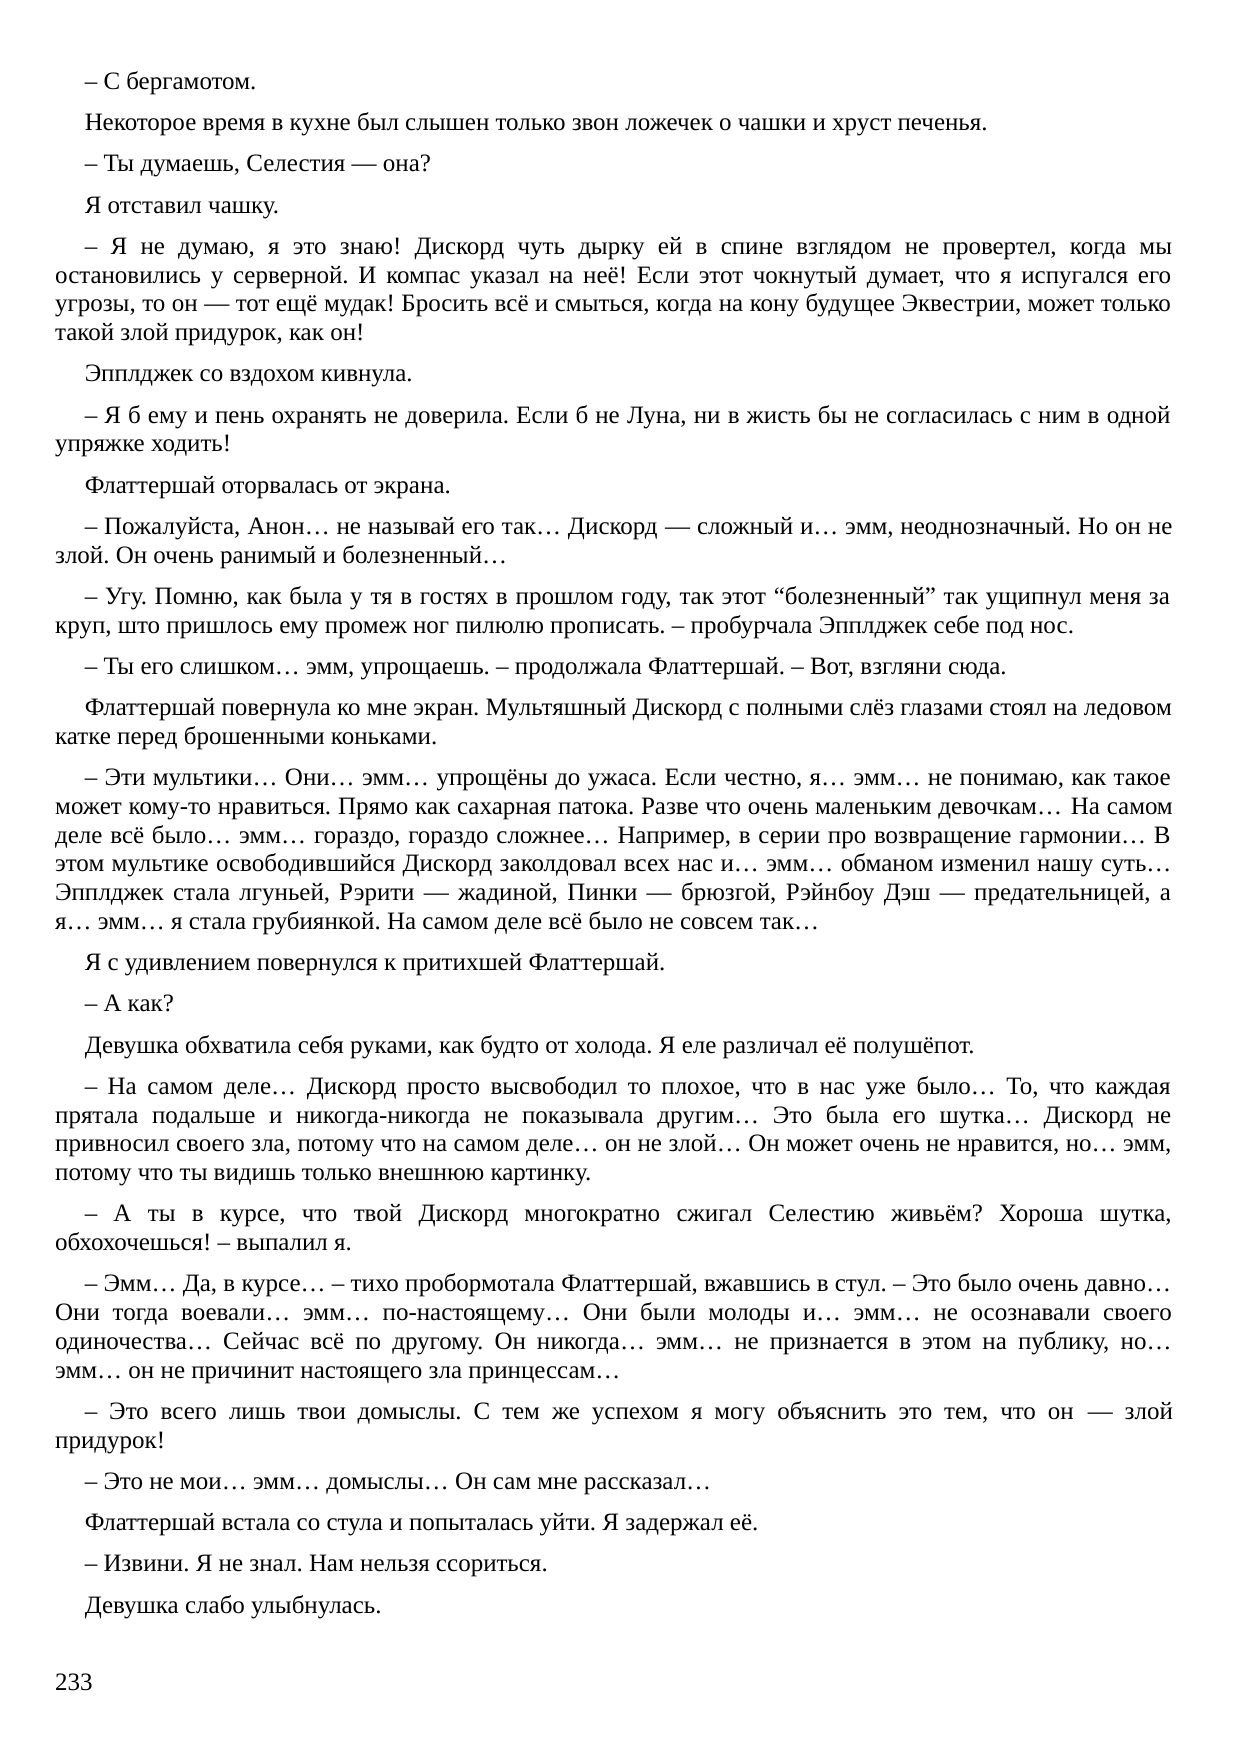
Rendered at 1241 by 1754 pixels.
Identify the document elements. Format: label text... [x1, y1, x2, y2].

text – Это всего лишь твои домыслы. С тем же успехом я могу объяснить это тем, что он — злой придурок! [55, 1396, 1173, 1453]
text Эпплджек со вздохом кивнула. [55, 358, 1173, 387]
text – С бергамотом. [55, 66, 1173, 95]
text Некоторое время в кухне был слышен только звон ложечек о чашки и хруст печенья. [55, 107, 1173, 136]
text – Ты его слишком… эмм, упрощаешь. – продолжала Флаттершай. – Вот, взгляни сюда. [55, 651, 1173, 680]
text – На самом деле… Дискорд просто высвободил то плохое, что в нас уже было… То, что каждая прятала подальше и никогда-никогда не показывала другим… Это была его шутка… Дискорд не привносил своего зла, потому что на самом деле… он не злой… Он может очень не нравится, но… эмм, потому что ты видишь только внешнюю картинку. [55, 1071, 1173, 1186]
text – А как? [55, 988, 1173, 1017]
text – Это не мои… эмм… домыслы… Он сам мне рассказал… [55, 1466, 1173, 1495]
text – Пожалуйста, Анон… не называй его так… Дискорд — сложный и… эмм, неоднозначный. Но он не злой. Он очень ранимый и болезненный… [55, 511, 1173, 568]
text Я с удивлением повернулся к притихшей Флаттершай. [55, 947, 1173, 976]
text – Эмм… Да, в курсе… – тихо пробормотала Флаттершай, вжавшись в стул. – Это было очень давно… Они тогда воевали… эмм… по-настоящему… Они были молоды и… эмм… не осознавали своего одиночества… Сейчас всё по другому. Он никогда… эмм… не признается в этом на публику, но… эмм… он не причинит настоящего зла принцессам… [55, 1268, 1173, 1383]
text Девушка обхватила себя руками, как будто от холода. Я еле различал её полушёпот. [55, 1030, 1173, 1058]
text – Я б ему и пень охранять не доверила. Если б не Луна, ни в жисть бы не согласилась с ним в одной упряжке ходить! [55, 400, 1173, 457]
text – Угу. Помню, как была у тя в гостях в прошлом году, так этот “болезненный” так ущипнул меня за круп, што пришлось ему промеж ног пилюлю прописать. – пробурчала Эпплджек себе под нос. [55, 581, 1173, 638]
text – Ты думаешь, Селестия — она? [55, 148, 1173, 177]
text Девушка слабо улыбнулась. [55, 1590, 1173, 1618]
text – А ты в курсе, что твой Дискорд многократно сжигал Селестию живьём? Хороша шутка, обхохочешься! – выпалил я. [55, 1198, 1173, 1256]
text – Извини. Я не знал. Нам нельзя ссориться. [55, 1548, 1173, 1577]
text Флаттершай повернула ко мне экран. Мультяшный Дискорд с полными слёз глазами стоял на ледовом катке перед брошенными коньками. [55, 692, 1173, 750]
text Флаттершай встала со стула и попыталась уйти. Я задержал её. [55, 1507, 1173, 1536]
text Флаттершай оторвалась от экрана. [55, 470, 1173, 498]
text Я отставил чашку. [55, 190, 1173, 218]
text – Я не думаю, я это знаю! Дискорд чуть дырку ей в спине взглядом не провертел, когда мы остановились у серверной. И компас указал на неё! Если этот чокнутый думает, что я испугался его угрозы, то он — тот ещё мудак! Бросить всё и смыться, когда на кону будущее Эквестрии, может только такой злой придурок, как он! [55, 231, 1173, 346]
text – Эти мультики… Они… эмм… упрощёны до ужаса. Если честно, я… эмм… не понимаю, как такое может кому-то нравиться. Прямо как сахарная патока. Разве что очень маленьким девочкам… На самом деле всё было… эмм… гораздо, гораздо сложнее… Например, в серии про возвращение гармонии… В этом мультике освободившийся Дискорд заколдовал всех нас и… эмм… обманом изменил нашу суть… Эпплджек стала лгуньей, Рэрити — жадиной, Пинки — брюзгой, Рэйнбоу Дэш — предательницей, а я… эмм… я стала грубиянкой. На самом деле всё было не совсем так… [55, 762, 1173, 935]
